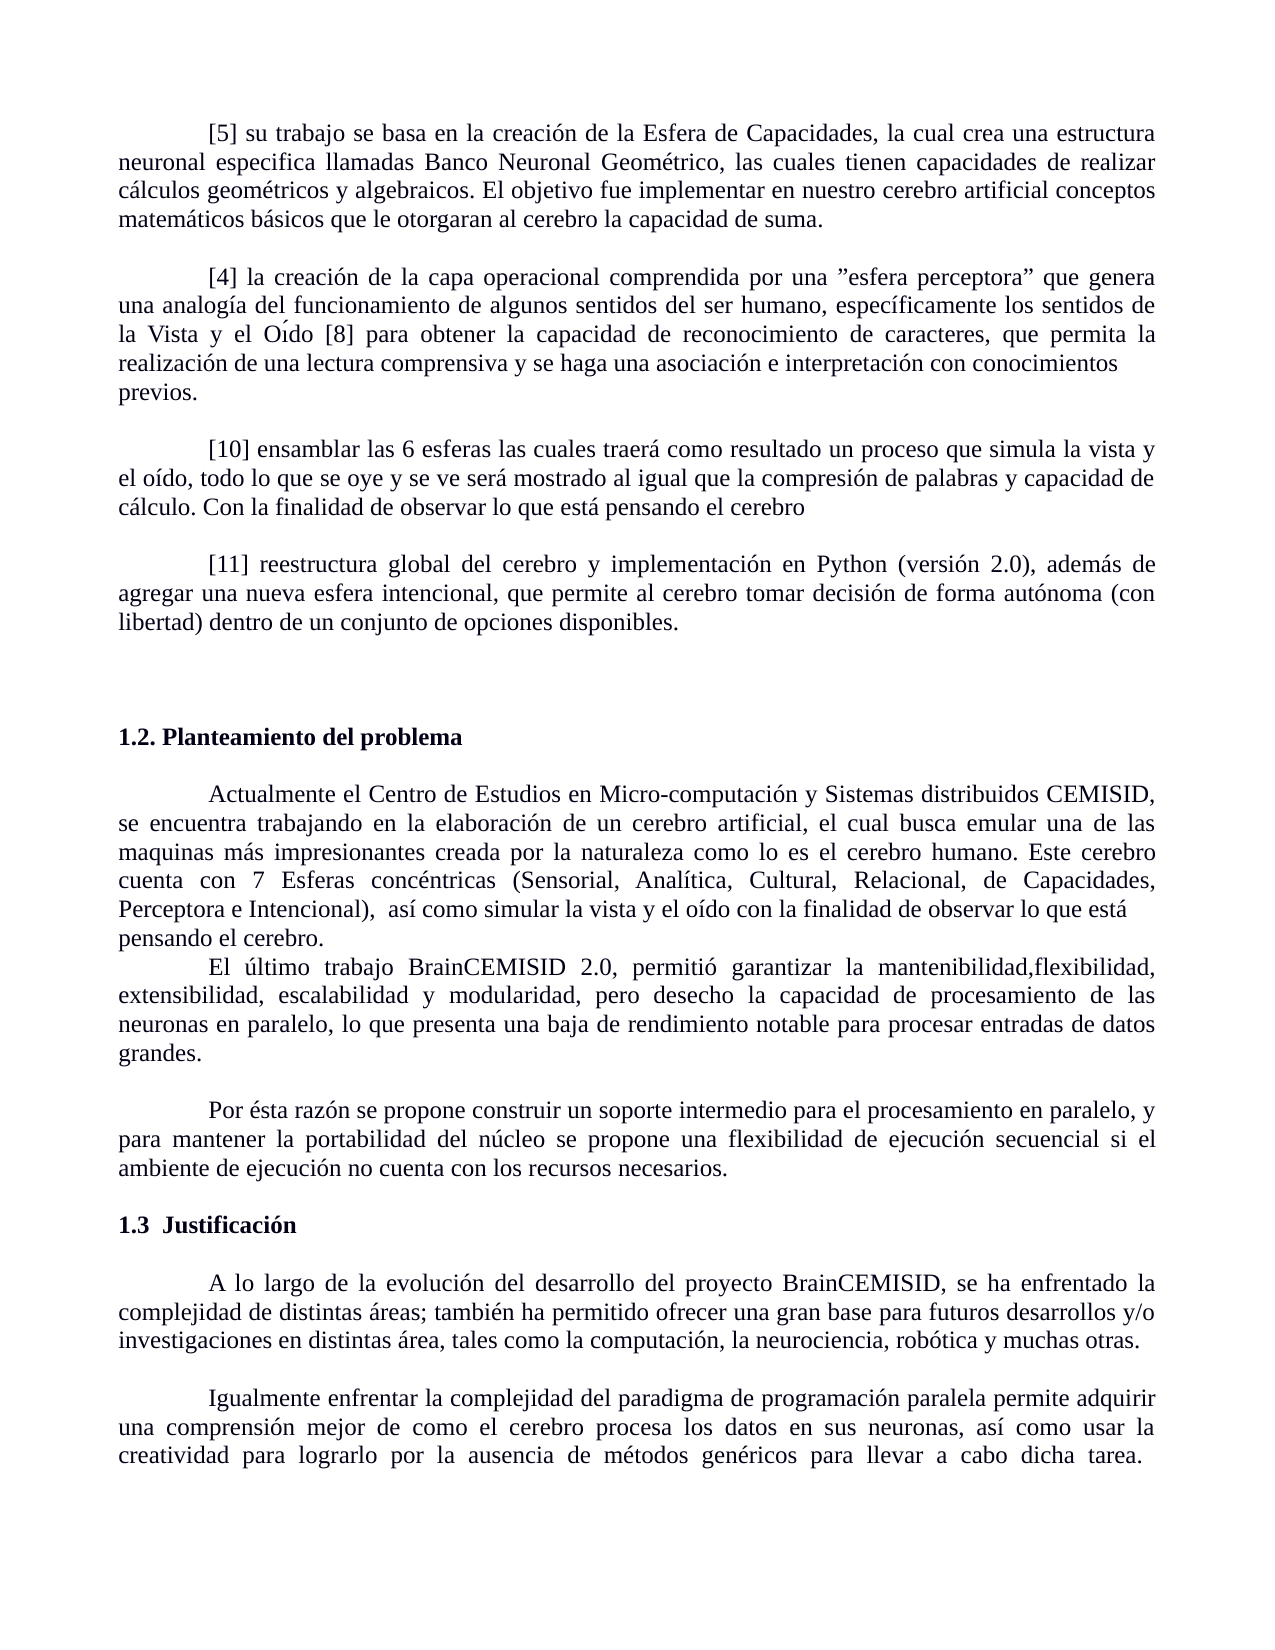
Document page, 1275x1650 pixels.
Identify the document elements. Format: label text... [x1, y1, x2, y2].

text [10] ensamblar las 6 esferas las cuales traerá como resultado un proceso que simula la vista y el oído, todo lo que se oye y se ve será mostrado al igual que la compresión de palabras y capacidad de cálculo. Con la finalidad de observar lo que está pensando el cerebro [118, 434, 1157, 521]
text Actualmente el Centro de Estudios en Micro-computación y Sistemas distribuidos CEMISID, se encuentra trabajando en la elaboración de un cerebro artificial, el cual busca emular una de las maquinas más impresionantes creada por la naturaleza como lo es el cerebro humano. Este cerebro cuenta con 7 Esferas concéntricas (Sensorial, Analítica, Cultural, Relacional, de Capacidades, Perceptora e Intencional), así como simular la vista y el oído con la finalidad de observar lo que está [118, 779, 1157, 923]
text El último trabajo BrainCEMISID 2.0, permitió garantizar la mantenibilidad,flexibilidad, extensibilidad, escalabilidad y modularidad, pero desecho la capacidad de procesamiento de las neuronas en paralelo, lo que presenta una baja de rendimiento notable para procesar entradas de datos grandes. Por ésta razón se propone construir un soporte intermedio para el procesamiento en paralelo, y para mantener la portabilidad del núcleo se propone una flexibilidad de ejecución secuencial si el ambiente de ejecución no cuenta con los recursos necesarios. [118, 952, 1157, 1182]
text Igualmente enfrentar la complejidad del paradigma de programación paralela permite adquirir una comprensión mejor de como el cerebro procesa los datos en sus neuronas, así como usar la creatividad para lograrlo por la ausencia de métodos genéricos para llevar a cabo dicha tarea. [118, 1383, 1157, 1469]
text 1.3 Justificación [118, 1211, 1157, 1239]
text [5] su trabajo se basa en la creación de la Esfera de Capacidades, la cual crea una estructura neuronal especifica llamadas Banco Neuronal Geométrico, las cuales tienen capacidades de realizar cálculos geométricos y algebraicos. El objetivo fue implementar en nuestro cerebro artificial conceptos matemáticos básicos que le otorgaran al cerebro la capacidad de suma. [118, 118, 1157, 233]
text [11] reestructura global del cerebro y implementación en Python (versión 2.0), además de agregar una nueva esfera intencional, que permite al cerebro tomar decisión de forma autónoma (con libertad) dentro de un conjunto de opciones disponibles. [118, 549, 1157, 636]
text previos. [118, 377, 1157, 406]
text [4] la creación de la capa operacional comprendida por una ”esfera perceptora” que genera una analogía del funcionamiento de algunos sentidos del ser humano, específicamente los sentidos de la Vista y el Oı́do [8] para obtener la capacidad de reconocimiento de caracteres, que permita la realización de una lectura comprensiva y se haga una asociación e interpretación con conocimientos [118, 262, 1157, 377]
text 1.2. Planteamiento del problema [118, 722, 1157, 751]
text A lo largo de la evolución del desarrollo del proyecto BrainCEMISID, se ha enfrentado la complejidad de distintas áreas; también ha permitido ofrecer una gran base para futuros desarrollos y/o investigaciones en distintas área, tales como la computación, la neurociencia, robótica y muchas otras. [118, 1268, 1157, 1354]
text pensando el cerebro. [118, 923, 1157, 952]
